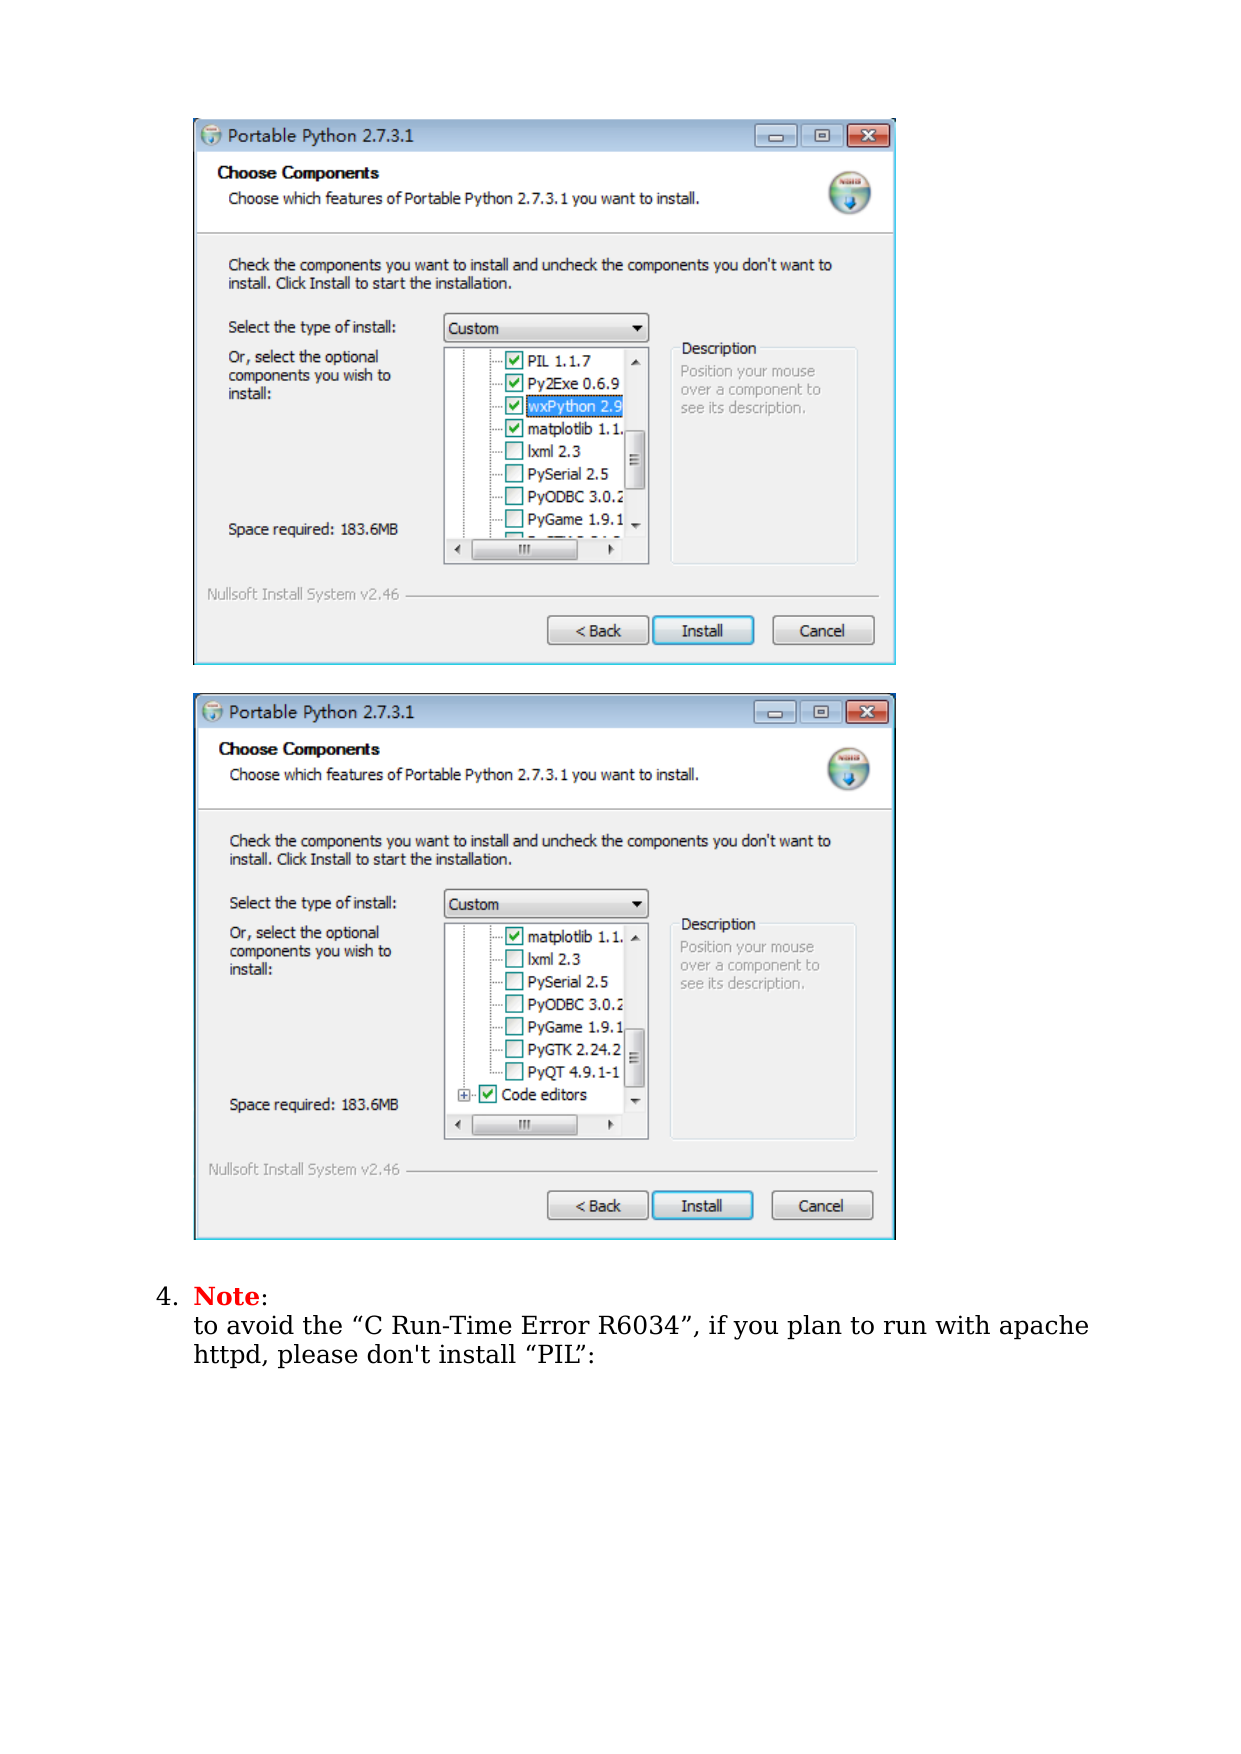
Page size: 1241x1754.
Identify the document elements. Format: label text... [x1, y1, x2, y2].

picture [193, 693, 896, 1240]
list Note: to avoid the “C Run-Time Error R6034”, if you plan to run with apache httpd, please don't install “PIL”: [156, 1282, 1122, 1369]
picture [193, 118, 896, 665]
list [156, 118, 1122, 1269]
